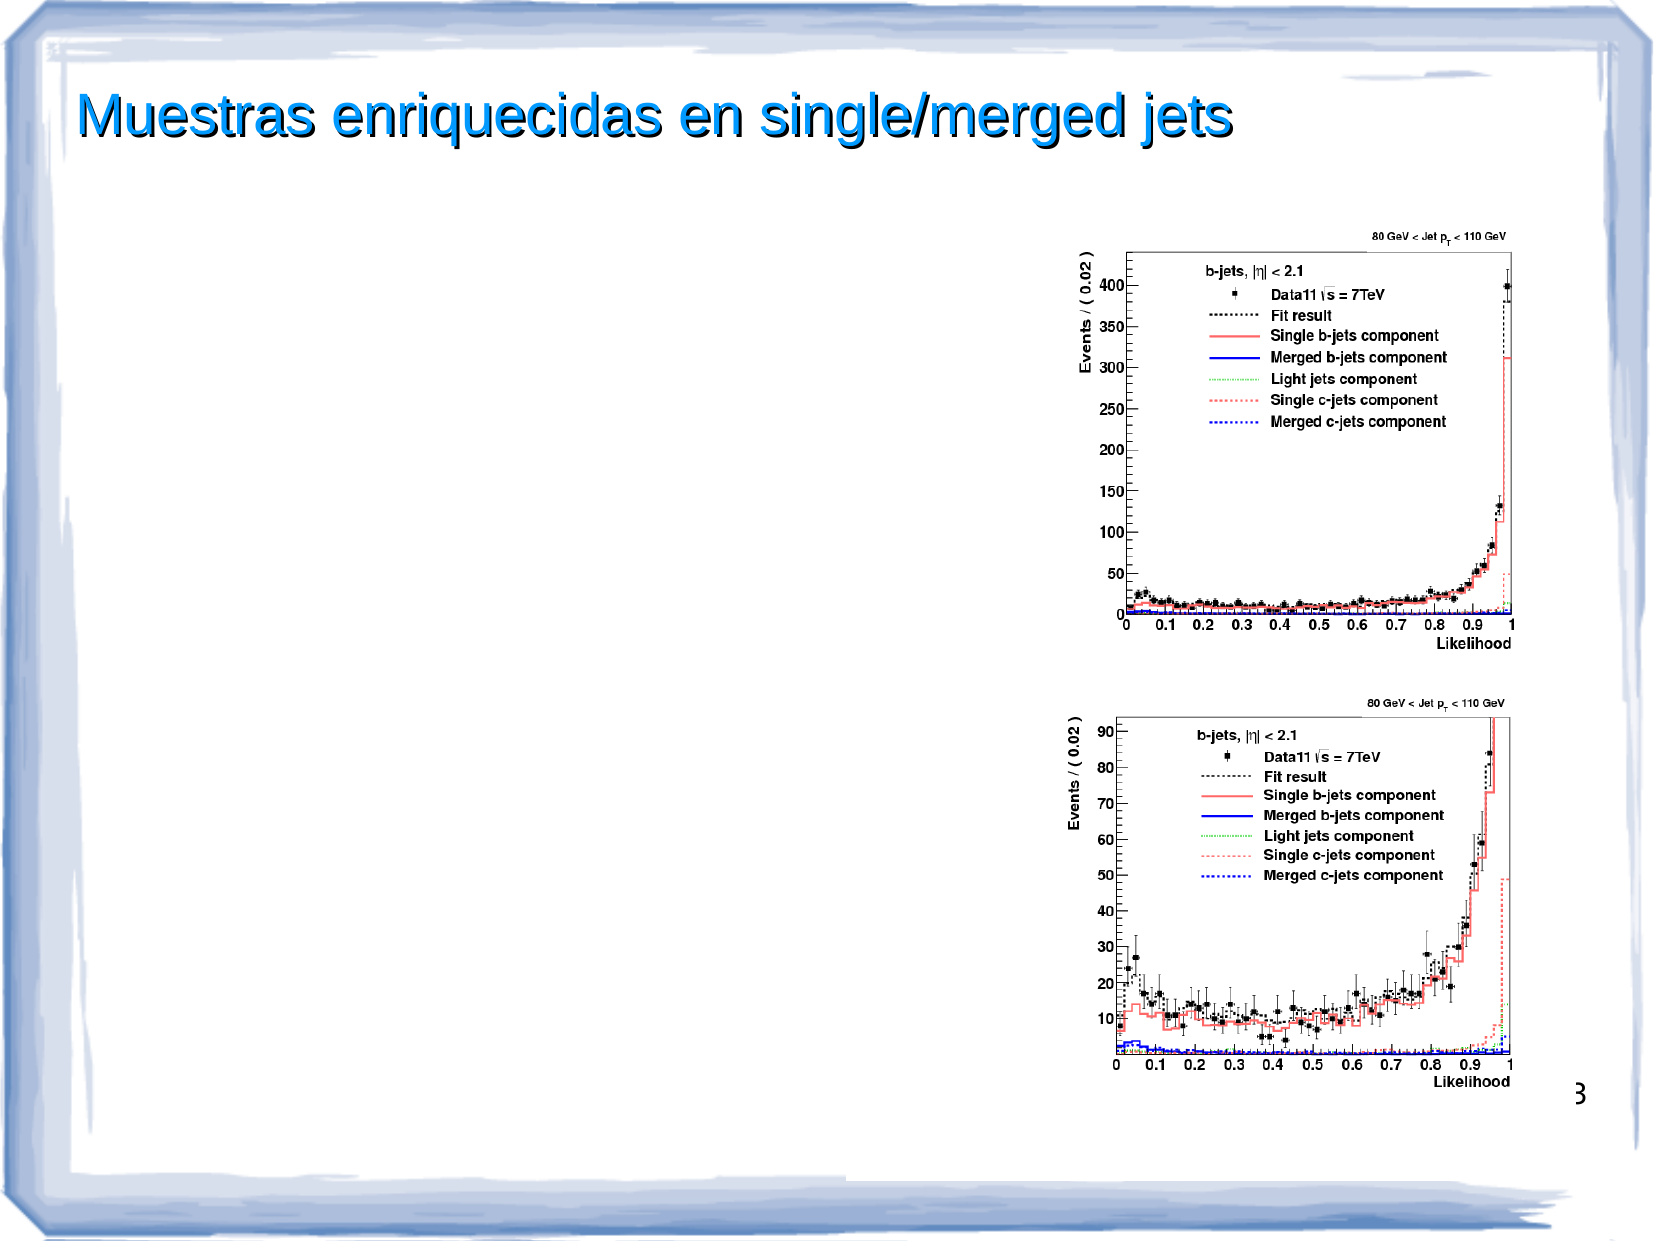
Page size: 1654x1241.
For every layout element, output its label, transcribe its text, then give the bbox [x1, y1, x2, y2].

title Muestras enriquecidas en single/merged jets [75, 39, 1437, 190]
picture [0, 0, 1654, 1241]
